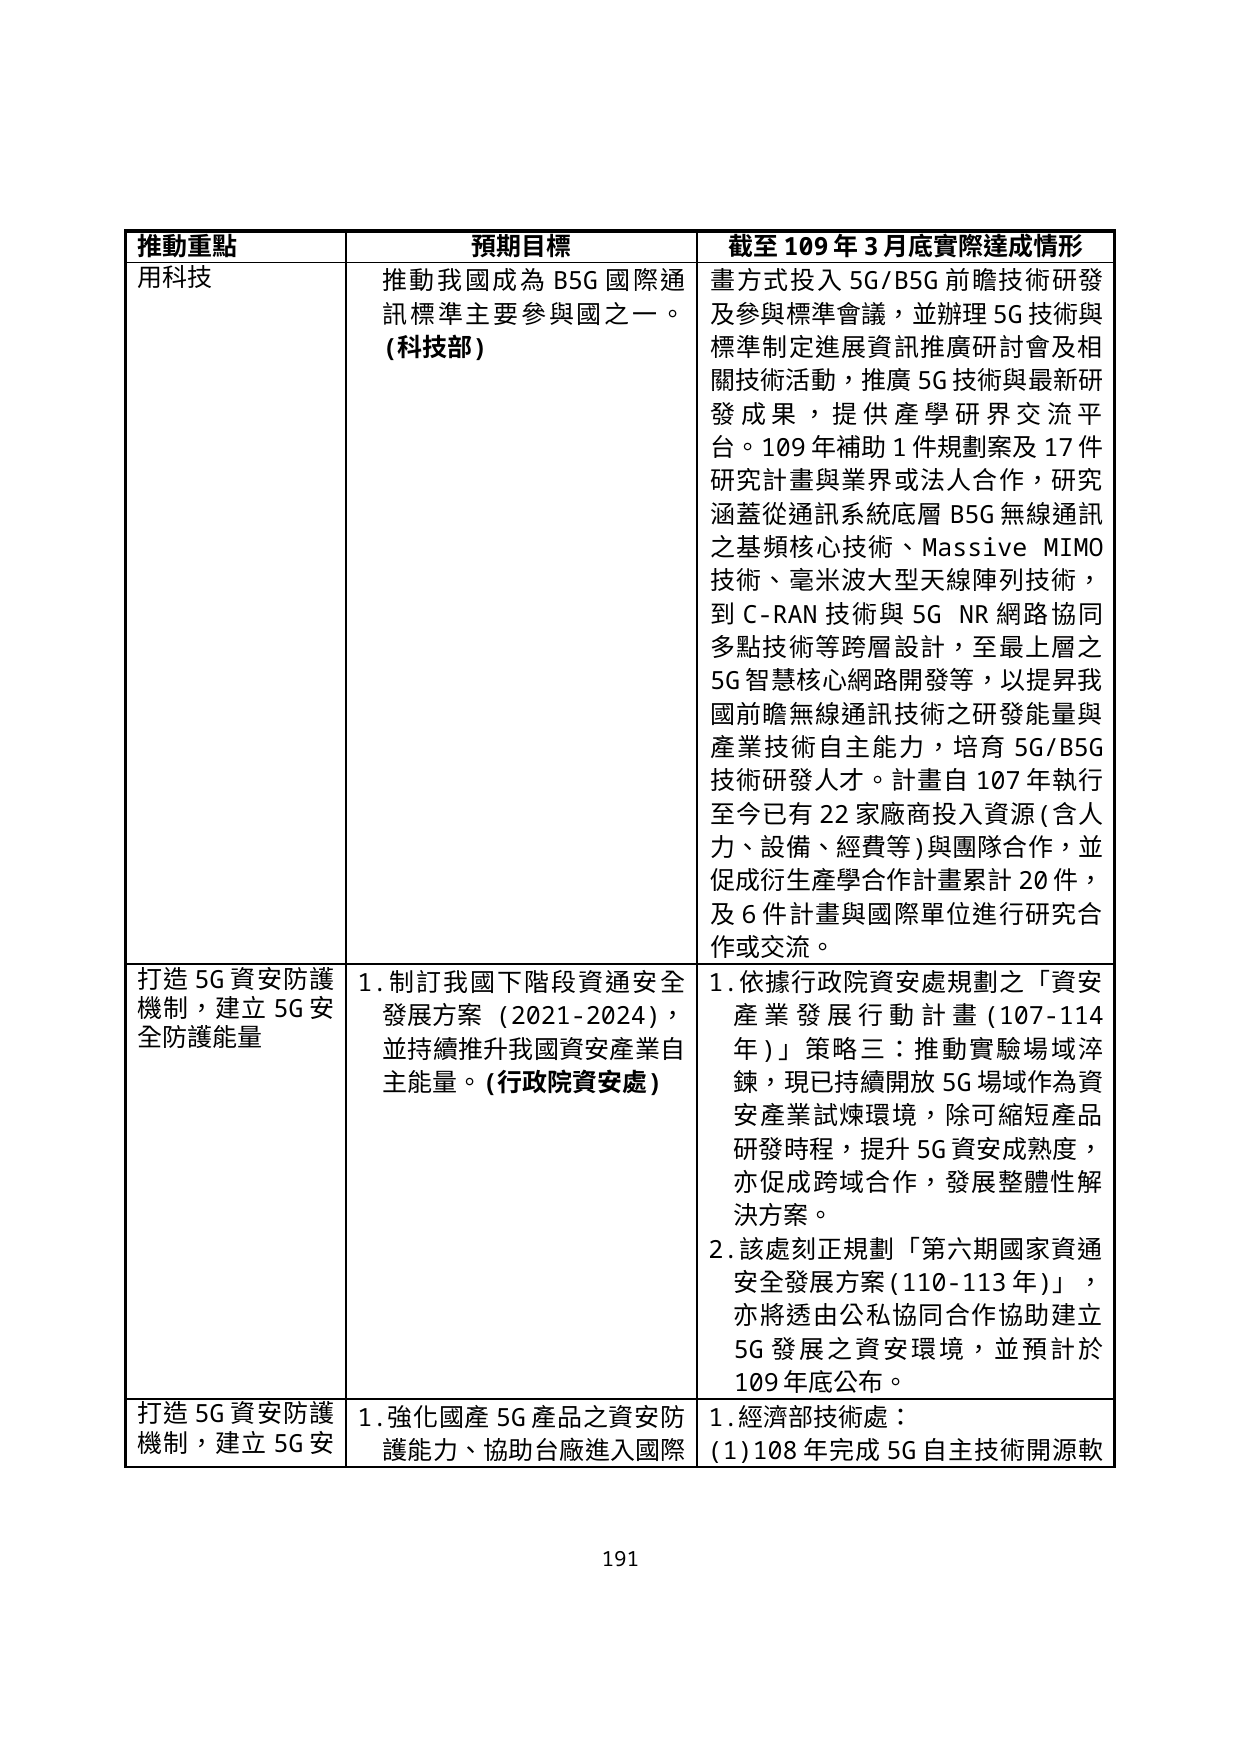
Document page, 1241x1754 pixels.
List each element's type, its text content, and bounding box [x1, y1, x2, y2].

table_cell 1.制訂我國下階段資通安全發展方案 (2021-2024)， 並持續推升我國資安產業自主能量。(行政院資安處) [347, 965, 696, 1398]
table_cell 推動我國成為B5G國際通訊標準主要參與國之一。(科技部) [347, 263, 696, 963]
table_header 推動重點 [127, 233, 345, 262]
table_cell 1.強化國產5G產品之資安防護能力、協助台廠進入國際 [347, 1400, 696, 1466]
table_cell 1.經濟部技術處： (1)108年完成5G自主技術開源軟 [698, 1400, 1113, 1466]
table_cell 1.依據行政院資安處規劃之「資安產業發展行動計畫(107-114年)」策略三：推動實驗場域淬鍊，現已持續開放5G場域作為資安產業試煉環境，除可縮短產品研發時程，提升5G資安成熟度，亦促成跨域合作，發展整體性解決方案。 2.該處刻正規劃「第六期國家資通安全發展方案(110-113年)」，亦將透由公私協同合作協助建立5G發展之資安環境，並預計於109年底公布。 [698, 965, 1113, 1398]
table_cell 畫方式投入5G/B5G前瞻技術研發及參與標準會議，並辦理5G技術與標準制定進展資訊推廣研討會及相關技術活動，推廣5G技術與最新研發成果，提供產學研界交流平台。109年補助1件規劃案及17件研究計畫與業界或法人合作，研究涵蓋從通訊系統底層B5G無線通訊之基頻核心技術、Massive MIMO 技術、毫米波大型天線陣列技術，到C-RAN技術與5G NR網路協同多點技術等跨層設計，至最上層之5G智慧核心網路開發等，以提昇我國前瞻無線通訊技術之研發能量與產業技術自主能力，培育5G/B5G技術研發人才。計畫自107年執行至今已有22家廠商投入資源(含人力、設備、經費等)與團隊合作，並促成衍生產學合作計畫累計20件，及6件計畫與國際單位進行研究合作或交流。 [698, 263, 1113, 963]
table_cell 用科技 [127, 263, 345, 963]
table_header 截至109年3月底實際達成情形 [698, 233, 1113, 262]
table_header 預期目標 [347, 233, 696, 262]
table_cell 打造5G資安防護機制，建立5G安全防護能量 [127, 965, 345, 1398]
table_cell 打造5G資安防護機制，建立5G安 [127, 1400, 345, 1466]
